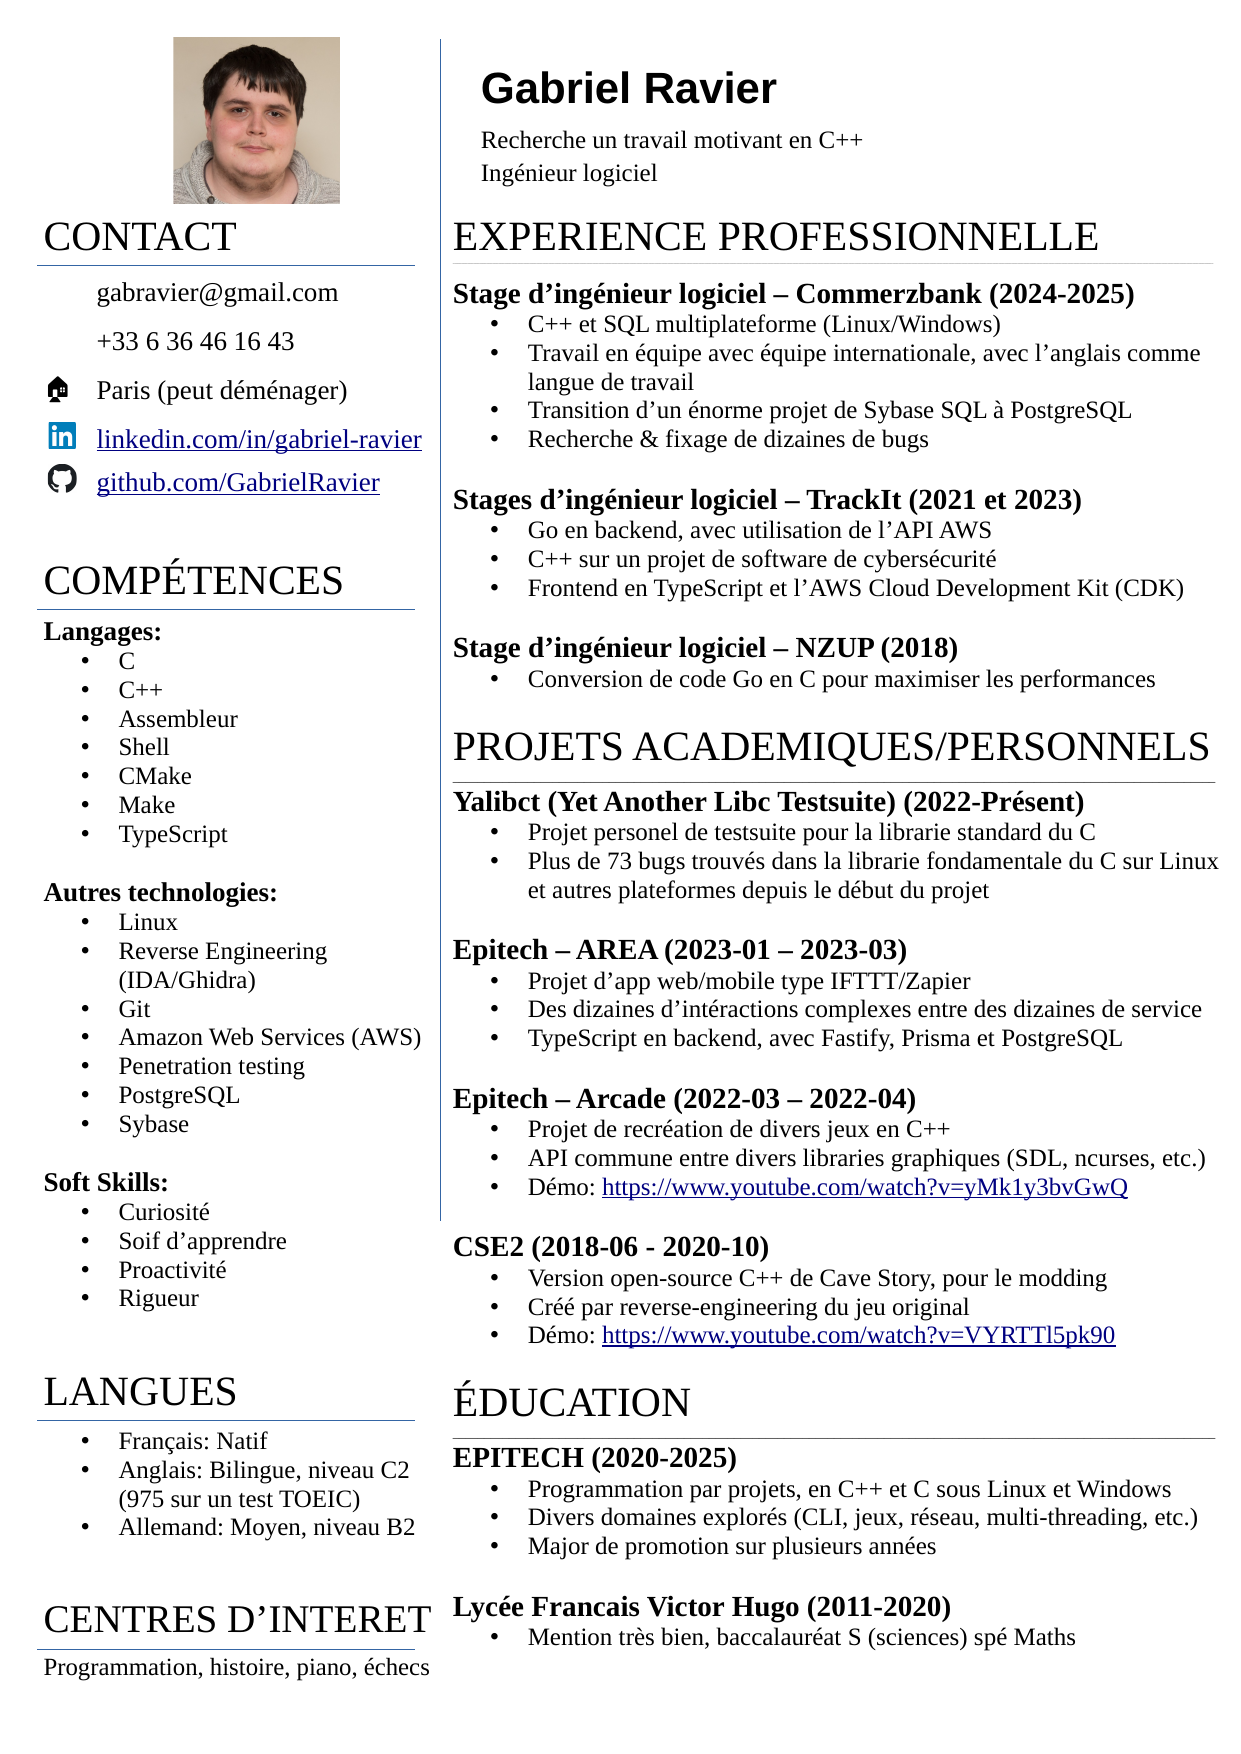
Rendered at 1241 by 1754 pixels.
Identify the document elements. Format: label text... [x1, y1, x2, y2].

picture [47, 464, 77, 493]
title [37, 62, 173, 113]
text [340, 125, 440, 187]
text Recherche un travail motivant en C++ Ingénieur logiciel [441, 125, 1203, 187]
table_cell [438, 1547, 447, 1647]
table_header EXPERIENCE PROFESSIONNELLE _____________________________________________________________________________________________________________________________________________________________________________________________________________________________________________________________________________________________________________________________________________________________________________ [447, 206, 1225, 270]
table_cell [438, 609, 447, 1318]
table_cell [38, 417, 91, 461]
table_header CONTACT [38, 206, 437, 270]
table_cell github.com/GabrielRavier [91, 461, 437, 504]
title [340, 62, 440, 113]
table_cell +33 6 36 46 16 43 [91, 319, 437, 368]
table_cell 📧 [38, 270, 91, 319]
table_cell Langages: C C++ Assembleur Shell CMake Make TypeScript Autres technologies: Linux Reverse Engineering (IDA/Ghidra) Git Amazon Web Services (AWS) Penetration testing PostgreSQL Sybase Soft Skills: Curiosité Soif d’apprendre Proactivité Rigueur [38, 609, 437, 1318]
table_cell [441, 417, 447, 461]
table_header [441, 206, 447, 270]
table_cell [38, 461, 91, 504]
table_cell 📱 [38, 319, 91, 368]
table_cell Paris (peut déménager) [91, 368, 437, 417]
table_cell COMPÉTENCES [38, 505, 437, 609]
table_cell 🏠 [38, 368, 91, 417]
table_cell [438, 1318, 447, 1421]
table_cell [438, 1421, 447, 1547]
table_cell [441, 319, 447, 368]
picture [173, 37, 340, 204]
table_cell linkedin.com/in/gabriel-ravier [91, 417, 437, 461]
picture [60, 432, 72, 445]
table_cell Stage d’ingénieur logiciel – Commerzbank (2024-2025) 🇩🇪 C++ et SQL multiplateforme (Linux/Windows) Travail en équipe avec équipe internationale, avec l’anglais comme langue de travail Transition d’un énorme projet de Sybase SQL à PostgreSQL Recherche & fixage de dizaines de bugs Stages d’ingénieur logiciel – TrackIt (2021 et 2023) 🇺🇸 Go en backend, avec utilisation de l’API AWS C++ sur un projet de software de cybersécurité Frontend en TypeScript et l’AWS Cloud Development Kit (CDK) Stage d’ingénieur logiciel – NZUP (2018) 🇫🇷 Conversion de code Go en C pour maximiser les performances PROJETS ACADEMIQUES/PERSONNELS __________________________________________________________________________________________________________________________ Yalibct (Yet Another Libc Testsuite) (2022-Présent) Projet personel de testsuite pour la librarie standard du C Plus de 73 bugs trouvés dans la librarie fondamentale du C sur Linux et autres plateformes depuis le début du projet Epitech – AREA (2023-01 – 2023-03) Projet d’app web/mobile type IFTTT/Zapier Des dizaines d’intéractions complexes entre des dizaines de service TypeScript en backend, avec Fastify, Prisma et PostgreSQL Epitech – Arcade (2022-03 – 2022-04) Projet de recréation de divers jeux en C++ API commune entre divers libraries graphiques (SDL, ncurses, etc.) Démo: https://www.youtube.com/watch?v=yMk1y3bvGwQ CSE2 (2018-06 - 2020-10) Version open-source C++ de Cave Story, pour le modding Créé par reverse-engineering du jeu original Démo: https://www.youtube.com/watch?v=VYRTTl5pk90 ÉDUCATION __________________________________________________________________________________________________________________________ EPITECH (2020-2025) Programmation par projets, en C++ et C sous Linux et Windows Divers domaines explorés (CLI, jeux, réseau, multi-threading, etc.) Major de promotion sur plusieurs années Lycée Francais Victor Hugo (2011-2020) Mention très bien, baccalauréat S (sciences) spé Maths [447, 270, 1225, 1687]
table_cell [441, 368, 447, 417]
text [37, 125, 173, 187]
title Gabriel Ravier [441, 62, 1203, 113]
table_cell [441, 270, 447, 319]
table_cell CENTRES D’INTERET [38, 1547, 437, 1647]
table_cell gabravier@gmail.com [91, 270, 437, 319]
table_cell [441, 461, 447, 504]
table_cell Français: Natif Anglais: Bilingue, niveau C2 (975 sur un test TOEIC) Allemand: Moyen, niveau B2 [38, 1421, 437, 1547]
table_cell [441, 505, 447, 609]
table_cell [438, 1647, 447, 1687]
table_cell Programmation, histoire, piano, échecs [38, 1647, 437, 1687]
table_cell LANGUES [38, 1318, 437, 1421]
